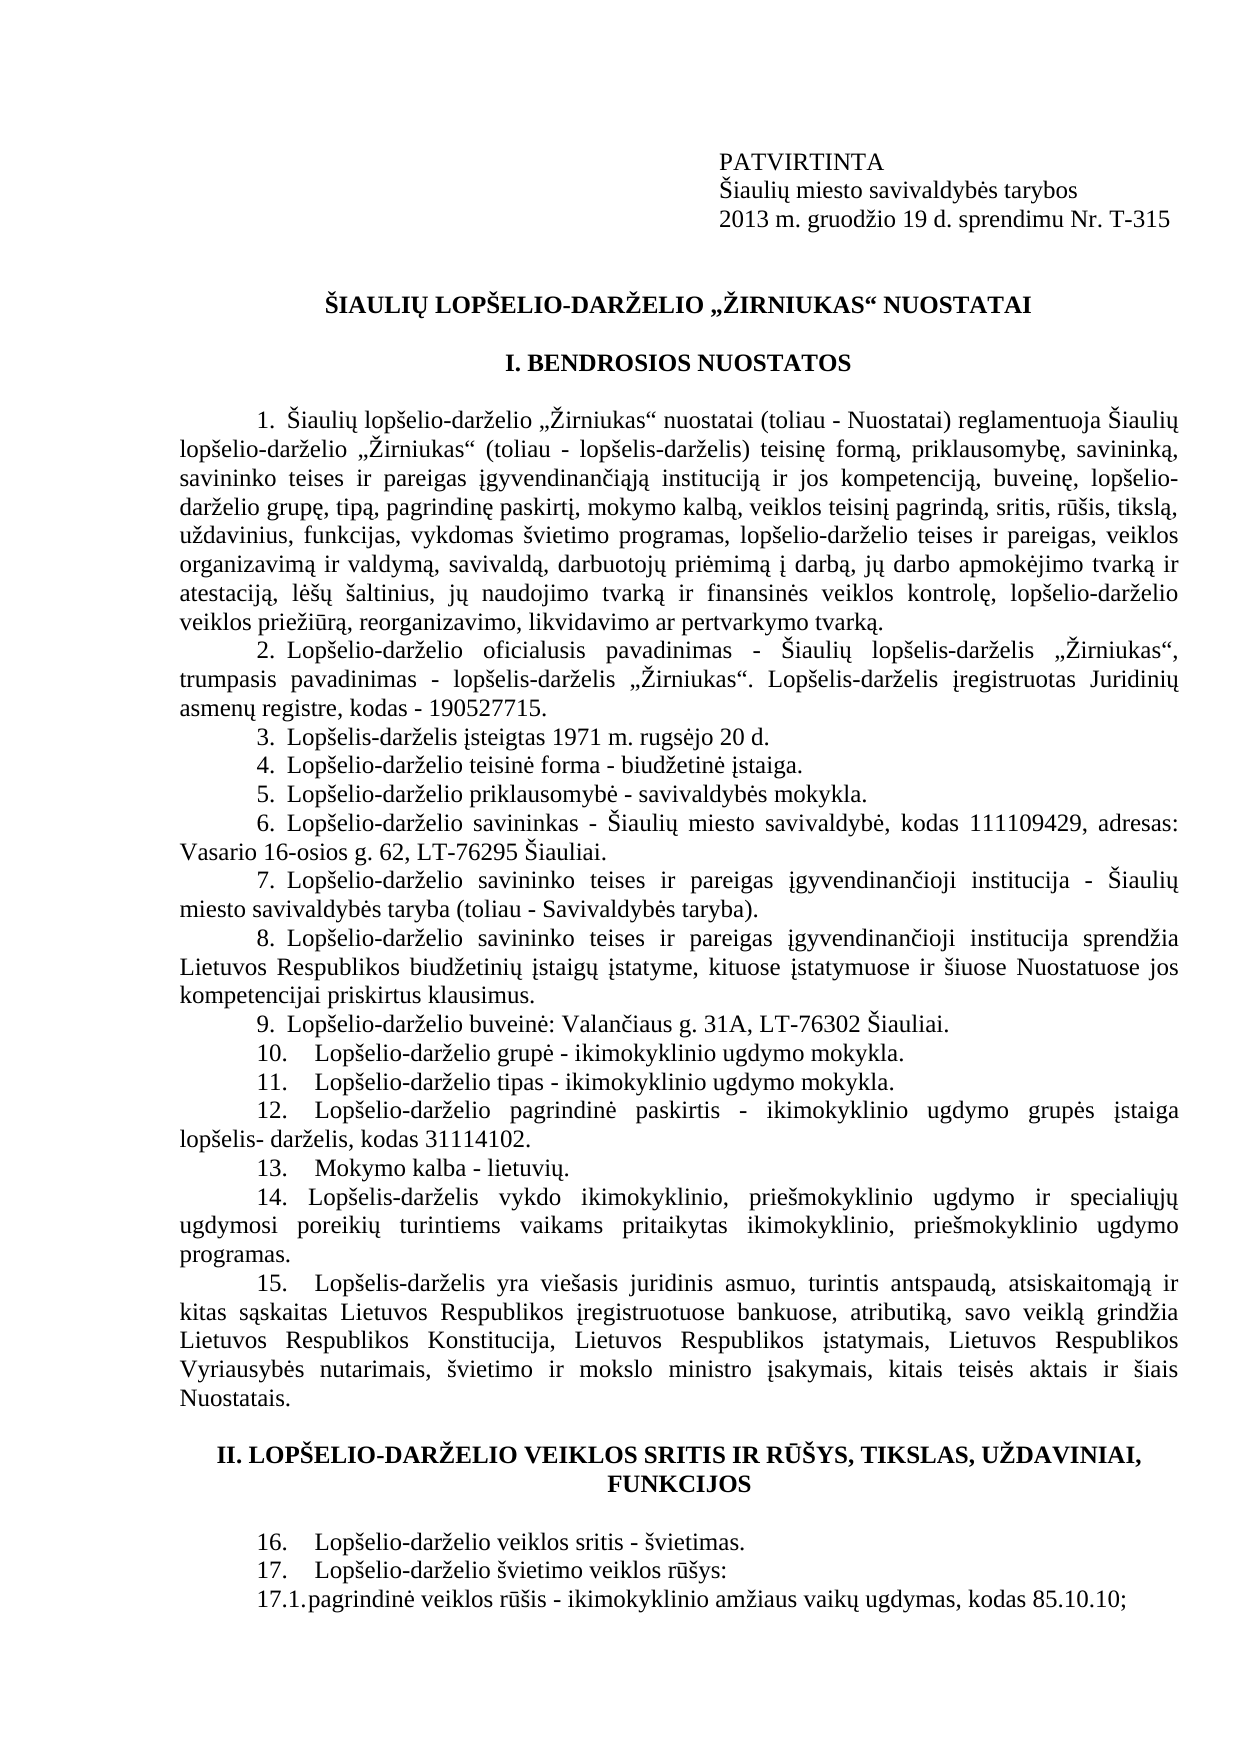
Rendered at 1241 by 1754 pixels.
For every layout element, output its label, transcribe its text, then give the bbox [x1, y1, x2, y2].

text 10. Lopšelio-darželio grupė - ikimokyklinio ugdymo mokykla. [179, 1038, 1181, 1067]
text 2. Lopšelio-darželio oficialusis pavadinimas - Šiaulių lopšelis-darželis „Žirniukas“, trumpasis pavadinimas - lopšelis-darželis „Žirniukas“. Lopšelis-darželis įregistruotas Juridinių asmenų registre, kodas - 190527715. [179, 636, 1179, 722]
text II. LOPŠELIO-DARŽELIO VEIKLOS SRITIS IR RŪŠYS, TIKSLAS, UŽDAVINIAI, FUNKCIJOS [177, 1441, 1181, 1498]
text 16. Lopšelio-darželio veiklos sritis - švietimas. [179, 1527, 1181, 1556]
text 2013 m. gruodžio 19 d. sprendimu Nr. T-315 [719, 204, 1179, 233]
text 9. Lopšelio-darželio buveinė: Valančiaus g. 31A, LT-76302 Šiauliai. [179, 1009, 1181, 1038]
text 3. Lopšelis-darželis įsteigtas 1971 m. rugsėjo 20 d. [179, 722, 1181, 751]
text 15. Lopšelis-darželis yra viešasis juridinis asmuo, turintis antspaudą, atsiskaitomąją ir kitas sąskaitas Lietuvos Respublikos įregistruotuose bankuose, atributiką, savo veiklą grindžia Lietuvos Respublikos Konstitucija, Lietuvos Respublikos įstatymais, Lietuvos Respublikos Vyriausybės nutarimais, švietimo ir mokslo ministro įsakymais, kitais teisės aktais ir šiais Nuostatais. [179, 1268, 1179, 1412]
text 8. Lopšelio-darželio savininko teises ir pareigas įgyvendinančioji institucija sprendžia Lietuvos Respublikos biudžetinių įstaigų įstatyme, kituose įstatymuose ir šiuose Nuostatuose jos kompetencijai priskirtus klausimus. [179, 923, 1179, 1009]
text 7. Lopšelio-darželio savininko teises ir pareigas įgyvendinančioji institucija - Šiaulių miesto savivaldybės taryba (toliau - Savivaldybės taryba). [179, 866, 1179, 923]
text 6. Lopšelio-darželio savininkas - Šiaulių miesto savivaldybė, kodas 111109429, adresas: Vasario 16-osios g. 62, LT-76295 Šiauliai. [179, 808, 1179, 866]
text 17. Lopšelio-darželio švietimo veiklos rūšys: [179, 1556, 1181, 1584]
text 14. Lopšelis-darželis vykdo ikimokyklinio, priešmokyklinio ugdymo ir specialiųjų ugdymosi poreikių turintiems vaikams pritaikytas ikimokyklinio, priešmokyklinio ugdymo programas. [179, 1182, 1179, 1268]
text 12. Lopšelio-darželio pagrindinė paskirtis - ikimokyklinio ugdymo grupės įstaiga lopšelis- darželis, kodas 31114102. [179, 1096, 1179, 1153]
text 17.1. pagrindinė veiklos rūšis - ikimokyklinio amžiaus vaikų ugdymas, kodas 85.10.10; [179, 1584, 1181, 1613]
text 5. Lopšelio-darželio priklausomybė - savivaldybės mokykla. [179, 779, 1181, 808]
text 4. Lopšelio-darželio teisinė forma - biudžetinė įstaiga. [179, 751, 1181, 779]
text 11. Lopšelio-darželio tipas - ikimokyklinio ugdymo mokykla. [179, 1067, 1181, 1096]
text 13. Mokymo kalba - lietuvių. [179, 1153, 1181, 1182]
text PATVIRTINTA [719, 147, 1181, 176]
text I. BENDROSIOS NUOSTATOS [177, 348, 1179, 377]
text 1. Šiaulių lopšelio-darželio „Žirniukas“ nuostatai (toliau - Nuostatai) reglamentuoja Šiaulių lopšelio-darželio „Žirniukas“ (toliau - lopšelis-darželis) teisinę formą, priklausomybę, savininką, savininko teises ir pareigas įgyvendinančiąją instituciją ir jos kompetenciją, buveinę, lopšelio- darželio grupę, tipą, pagrindinę paskirtį, mokymo kalbą, veiklos teisinį pagrindą, sritis, rūšis, tikslą, uždavinius, funkcijas, vykdomas švietimo programas, lopšelio-darželio teises ir pareigas, veiklos organizavimą ir valdymą, savivaldą, darbuotojų priėmimą į darbą, jų darbo apmokėjimo tvarką ir atestaciją, lėšų šaltinius, jų naudojimo tvarką ir finansinės veiklos kontrolę, lopšelio-darželio veiklos priežiūrą, reorganizavimo, likvidavimo ar pertvarkymo tvarką. [179, 406, 1179, 636]
text ŠIAULIŲ LOPŠELIO-DARŽELIO „ŽIRNIUKAS“ NUOSTATAI [177, 291, 1179, 319]
text Šiaulių miesto savivaldybės tarybos [719, 176, 1179, 204]
